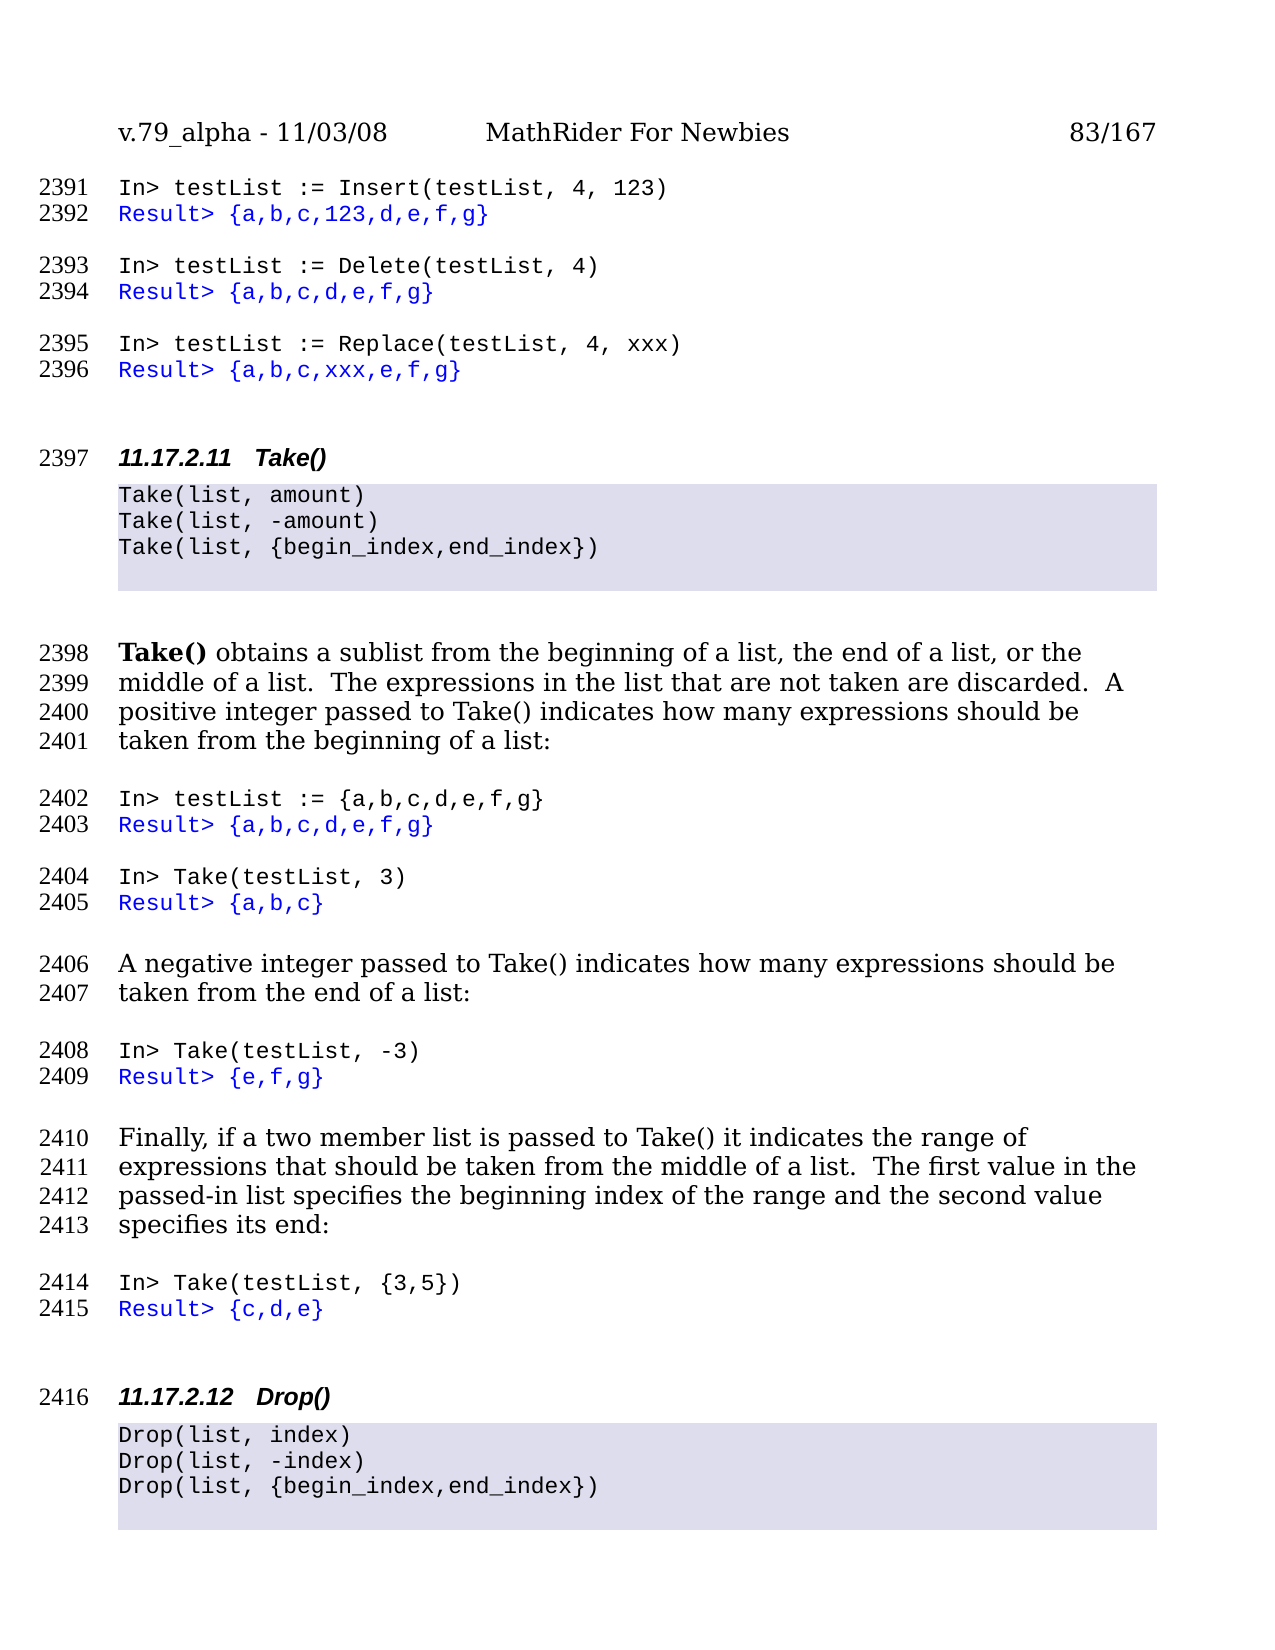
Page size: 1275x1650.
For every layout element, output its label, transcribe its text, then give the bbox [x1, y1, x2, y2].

text Take() obtains a sublist from the beginning of a list, the end of a list, or the middle of a list. The expressions in the list that are not taken are discarded. A positive integer passed to Take() indicates how many expressions should be taken from the beginning of a list: [118, 638, 1157, 755]
text In> Take(testList, -3) [118, 1039, 1157, 1065]
text Result> {c,d,e} [118, 1298, 1157, 1323]
text Result> {e,f,g} [118, 1065, 1157, 1091]
text Result> {a,b,c} [118, 891, 1157, 917]
text In> testList := Delete(testList, 4) [118, 254, 1157, 281]
text A negative integer passed to Take() indicates how many expressions should be taken from the end of a list: [118, 949, 1157, 1007]
table_header Drop(list, index) Drop(list, -index) Drop(list, {begin_index,end_index}) [118, 1423, 1157, 1530]
text Result> {a,b,c,d,e,f,g} [118, 813, 1157, 839]
subtitle Drop() [118, 1382, 1157, 1411]
text Result> {a,b,c,123,d,e,f,g} [118, 203, 1157, 229]
text In> testList := Insert(testList, 4, 123) [118, 177, 1157, 203]
text Result> {a,b,c,xxx,e,f,g} [118, 358, 1157, 384]
text In> testList := Replace(testList, 4, xxx) [118, 332, 1157, 358]
text In> Take(testList, {3,5}) [118, 1272, 1157, 1298]
text In> testList := {a,b,c,d,e,f,g} [118, 787, 1157, 813]
subtitle Take() [118, 443, 1157, 472]
text Result> {a,b,c,d,e,f,g} [118, 281, 1157, 306]
text Finally, if a two member list is passed to Take() it indicates the range of expressions that should be taken from the middle of a list. The first value in the passed-in list specifies the beginning index of the range and the second value specifies its end: [118, 1123, 1157, 1240]
table_header Take(list, amount) Take(list, -amount) Take(list, {begin_index,end_index}) [118, 484, 1157, 591]
text In> Take(testList, 3) [118, 865, 1157, 891]
